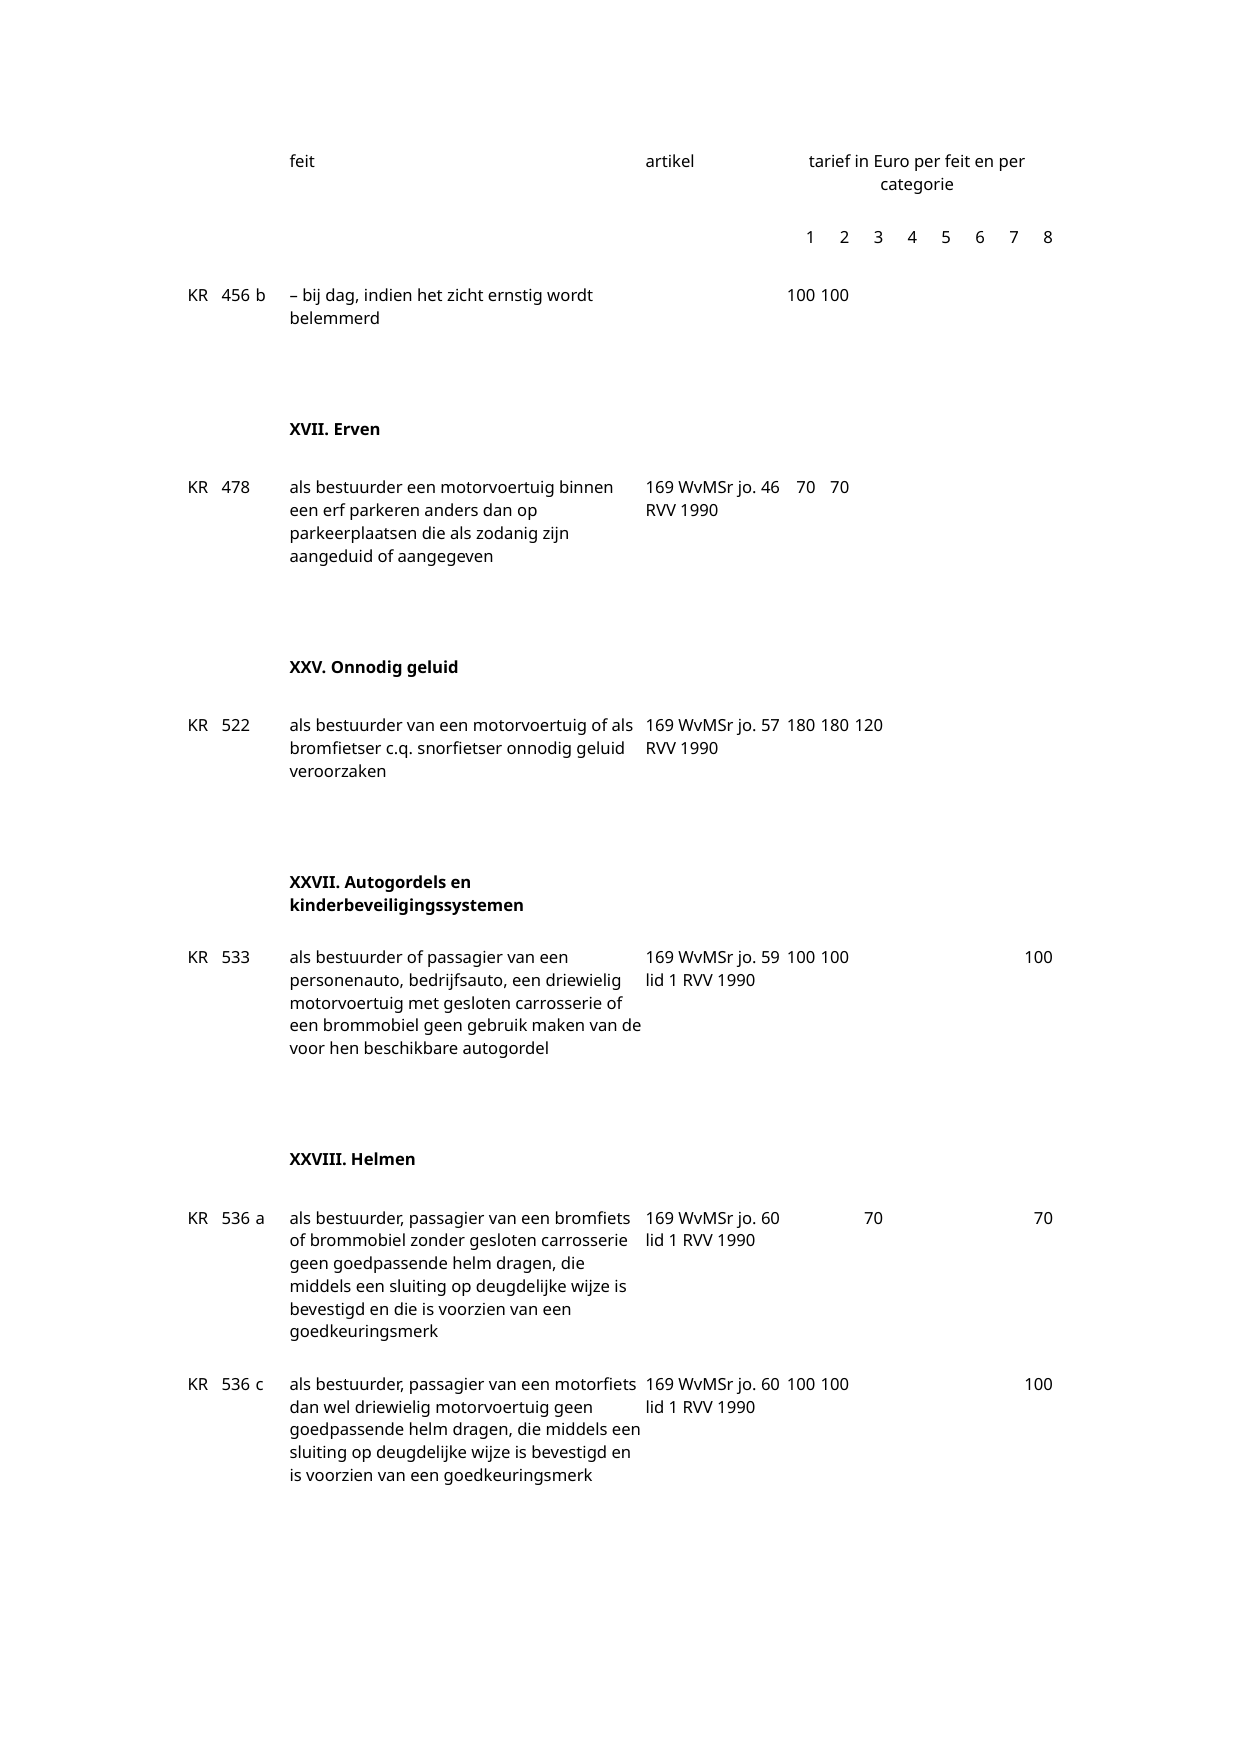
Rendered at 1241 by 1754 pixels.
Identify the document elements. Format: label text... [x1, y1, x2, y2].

table_cell als bestuurder, passagier van een bromfiets of brommobiel zonder gesloten carrosserie geen goedpassende helm dragen, die middels een sluiting op deugdelijke wijze is bevestigd en die is voorzien van een goedkeuringsmerk [289, 1206, 645, 1372]
table_cell 6 [951, 225, 985, 284]
table_cell [985, 655, 1019, 714]
table_cell 7 [985, 225, 1019, 284]
table_cell [985, 870, 1019, 946]
table_cell [917, 1206, 951, 1372]
table_cell [188, 1089, 221, 1148]
table_cell [221, 870, 255, 946]
table_cell XXV. Onnodig geluid [289, 655, 645, 714]
table_cell [985, 1373, 1019, 1516]
table_cell [985, 476, 1019, 597]
table_cell [883, 1089, 917, 1148]
table_cell [883, 1373, 917, 1516]
table_cell [985, 597, 1019, 655]
table_cell [221, 359, 255, 418]
table_cell [883, 1148, 917, 1206]
table_cell 70 [1019, 1206, 1053, 1372]
table_cell [849, 476, 883, 597]
table_cell [951, 1089, 985, 1148]
table_cell 536 [221, 1373, 255, 1516]
table_cell c [255, 1373, 289, 1516]
table_cell [1019, 359, 1053, 418]
table_cell 100 [781, 284, 815, 359]
table_cell [917, 476, 951, 597]
table_cell [917, 597, 951, 655]
table_cell [985, 418, 1019, 476]
table_cell 100 [815, 284, 849, 359]
table_cell [781, 812, 815, 870]
table_cell [883, 870, 917, 946]
table_cell [917, 1089, 951, 1148]
table_cell 70 [781, 476, 815, 597]
table_cell [951, 284, 985, 359]
table_cell [951, 714, 985, 812]
table_cell [985, 284, 1019, 359]
table_cell 100 [1019, 1373, 1053, 1516]
table_cell [781, 1148, 815, 1206]
table_cell [849, 812, 883, 870]
table_cell [1019, 597, 1053, 655]
table_cell [221, 418, 255, 476]
table_cell 100 [815, 1373, 849, 1516]
table_cell [951, 1206, 985, 1372]
table_cell [1019, 1089, 1053, 1148]
table_cell [188, 1148, 221, 1206]
table_cell XXVIII. Helmen [289, 1148, 645, 1206]
table_cell [255, 870, 289, 946]
table_cell [255, 359, 289, 418]
table_cell [645, 812, 781, 870]
table_cell [1019, 418, 1053, 476]
table_cell [645, 1148, 781, 1206]
table_cell [917, 284, 951, 359]
table_cell KR [188, 1373, 221, 1516]
table_cell 169 WvMSr jo. 60 lid 1 RVV 1990 [645, 1373, 781, 1516]
table_cell [221, 655, 255, 714]
table_cell [917, 1373, 951, 1516]
table_header feit [289, 150, 645, 225]
table_header [221, 150, 255, 225]
table_cell 169 WvMSr jo. 59 lid 1 RVV 1990 [645, 946, 781, 1089]
table_cell [645, 359, 781, 418]
table_cell [883, 476, 917, 597]
table_cell [985, 1206, 1019, 1372]
table_cell [1019, 1148, 1053, 1206]
table_cell KR [188, 714, 221, 812]
table_cell [849, 1373, 883, 1516]
table_cell 100 [1019, 946, 1053, 1089]
table_cell [1019, 655, 1053, 714]
table_cell [985, 812, 1019, 870]
table_cell [815, 1089, 849, 1148]
table_cell [815, 418, 849, 476]
table_cell [883, 714, 917, 812]
table_cell [849, 284, 883, 359]
table_cell XVII. Erven [289, 418, 645, 476]
table_cell KR [188, 284, 221, 359]
table_cell [645, 655, 781, 714]
table_cell [951, 597, 985, 655]
table_cell [917, 1148, 951, 1206]
table_cell [985, 714, 1019, 812]
table_cell [951, 870, 985, 946]
table_cell [1019, 870, 1053, 946]
table_cell [849, 946, 883, 1089]
table_cell [985, 1089, 1019, 1148]
table_cell [917, 418, 951, 476]
table_cell [883, 284, 917, 359]
table_cell [917, 359, 951, 418]
table_cell [1019, 812, 1053, 870]
table_cell [645, 1089, 781, 1148]
table_cell [951, 1148, 985, 1206]
table_cell [255, 714, 289, 812]
table_cell 3 [849, 225, 883, 284]
table_cell 522 [221, 714, 255, 812]
table_cell 120 [849, 714, 883, 812]
table_cell [951, 946, 985, 1089]
table_cell [815, 655, 849, 714]
table_cell [188, 225, 221, 284]
table_cell [849, 597, 883, 655]
table_cell [255, 812, 289, 870]
table_cell – bij dag, indien het zicht ernstig wordt belemmerd [289, 284, 645, 359]
table_header [188, 150, 221, 225]
table_cell 4 [883, 225, 917, 284]
table_cell [188, 597, 221, 655]
table_cell [255, 418, 289, 476]
table_cell als bestuurder of passagier van een personenauto, bedrijfsauto, een driewielig motorvoertuig met gesloten carrosserie of een brommobiel geen gebruik maken van de voor hen beschikbare autogordel [289, 946, 645, 1089]
table_cell [849, 870, 883, 946]
table_cell [781, 1206, 815, 1372]
table_cell 533 [221, 946, 255, 1089]
table_cell 8 [1019, 225, 1053, 284]
table_cell [188, 359, 221, 418]
table_cell [188, 655, 221, 714]
table_cell 70 [815, 476, 849, 597]
table_cell [255, 1148, 289, 1206]
table_cell KR [188, 946, 221, 1089]
table_cell KR [188, 1206, 221, 1372]
table_cell 100 [781, 1373, 815, 1516]
table_cell [289, 812, 645, 870]
table_cell 169 WvMSr jo. 60 lid 1 RVV 1990 [645, 1206, 781, 1372]
table_cell [188, 418, 221, 476]
table_cell [951, 359, 985, 418]
table_cell [815, 597, 849, 655]
table_cell [815, 1206, 849, 1372]
table_cell [849, 359, 883, 418]
table_cell 456 [221, 284, 255, 359]
table_cell 1 [781, 225, 815, 284]
table_cell [1019, 714, 1053, 812]
table_cell als bestuurder, passagier van een motorfiets dan wel driewielig motorvoertuig geen goedpassende helm dragen, die middels een sluiting op deugdelijke wijze is bevestigd en is voorzien van een goedkeuringsmerk [289, 1373, 645, 1516]
table_cell [255, 597, 289, 655]
table_cell [1019, 476, 1053, 597]
table_cell 169 WvMSr jo. 46 RVV 1990 [645, 476, 781, 597]
table_cell [951, 655, 985, 714]
table_cell [645, 597, 781, 655]
table_cell [917, 714, 951, 812]
table_cell [255, 946, 289, 1089]
table_cell [255, 225, 289, 284]
table_cell [289, 359, 645, 418]
table_cell [188, 812, 221, 870]
table_header [255, 150, 289, 225]
table_cell [917, 946, 951, 1089]
table_cell als bestuurder van een motorvoertuig of als bromfietser c.q. snorfietser onnodig geluid veroorzaken [289, 714, 645, 812]
table_cell [815, 870, 849, 946]
table_cell [221, 225, 255, 284]
table_cell [883, 812, 917, 870]
table_cell [883, 359, 917, 418]
table_cell [289, 597, 645, 655]
table_cell [255, 1089, 289, 1148]
table_cell [883, 1206, 917, 1372]
table_cell [815, 812, 849, 870]
table_cell 536 [221, 1206, 255, 1372]
table_cell 70 [849, 1206, 883, 1372]
table_cell [917, 655, 951, 714]
table_cell b [255, 284, 289, 359]
table_cell 100 [815, 946, 849, 1089]
table_cell [781, 359, 815, 418]
table_cell [781, 418, 815, 476]
table_cell 169 WvMSr jo. 57 RVV 1990 [645, 714, 781, 812]
table_cell 5 [917, 225, 951, 284]
table_cell 478 [221, 476, 255, 597]
table_cell [188, 870, 221, 946]
table_cell [221, 1148, 255, 1206]
table_header tarief in Euro per feit en per categorie [781, 150, 1053, 225]
table_cell [781, 1089, 815, 1148]
table_cell [645, 225, 781, 284]
table_cell [951, 476, 985, 597]
table_cell [255, 476, 289, 597]
table_cell a [255, 1206, 289, 1372]
table_cell [645, 284, 781, 359]
table_cell als bestuurder een motorvoertuig binnen een erf parkeren anders dan op parkeerplaatsen die als zodanig zijn aangeduid of aangegeven [289, 476, 645, 597]
table_cell XXVII. Autogordels en kinderbeveiligingssystemen [289, 870, 645, 946]
table_cell [985, 1148, 1019, 1206]
table_cell [849, 418, 883, 476]
table_cell [289, 225, 645, 284]
table_cell [917, 812, 951, 870]
table_cell [781, 655, 815, 714]
table_cell [221, 597, 255, 655]
table_cell KR [188, 476, 221, 597]
table_cell [951, 812, 985, 870]
table_cell 180 [781, 714, 815, 812]
table_cell 180 [815, 714, 849, 812]
table_cell [883, 655, 917, 714]
table_cell [781, 597, 815, 655]
table_cell [781, 870, 815, 946]
table_cell [951, 1373, 985, 1516]
table_cell 100 [781, 946, 815, 1089]
table_cell [883, 418, 917, 476]
table_cell [221, 1089, 255, 1148]
table_cell 2 [815, 225, 849, 284]
table_cell [849, 1089, 883, 1148]
table_cell [985, 359, 1019, 418]
table_cell [255, 655, 289, 714]
table_cell [221, 812, 255, 870]
table_cell [883, 946, 917, 1089]
table_cell [849, 655, 883, 714]
table_cell [645, 870, 781, 946]
table_cell [985, 946, 1019, 1089]
table_cell [645, 418, 781, 476]
table_cell [289, 1089, 645, 1148]
table_cell [951, 418, 985, 476]
table_cell [917, 870, 951, 946]
table_cell [849, 1148, 883, 1206]
table_cell [883, 597, 917, 655]
table_cell [1019, 284, 1053, 359]
table_header artikel [645, 150, 781, 225]
table_cell [815, 1148, 849, 1206]
table_cell [815, 359, 849, 418]
